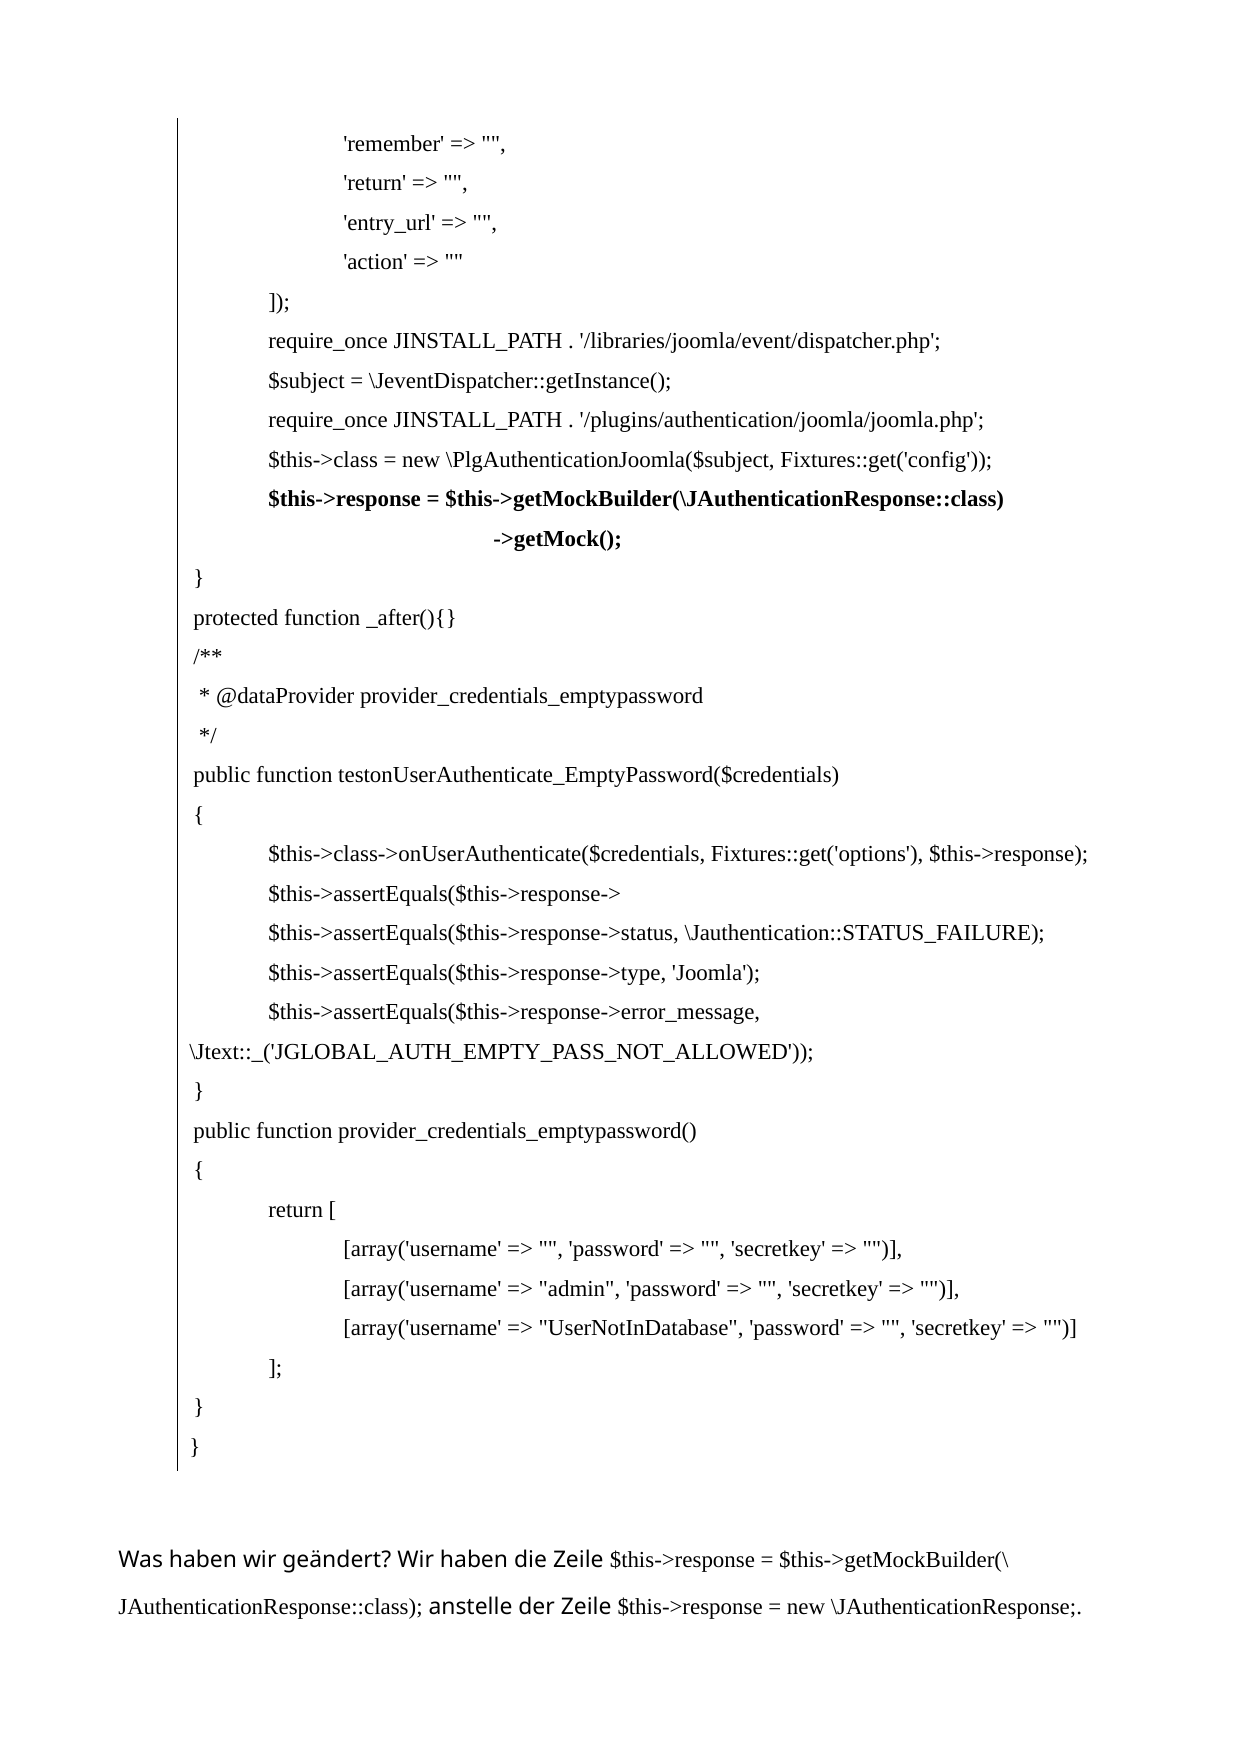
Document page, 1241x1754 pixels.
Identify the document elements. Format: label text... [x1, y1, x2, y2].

text Was haben wir geändert? Wir haben die Zeile $this->response = $this->getMockBuilder(\JAuthenticationResponse::class); anstelle der Zeile $this->response = new \JAuthenticationResponse;. [118, 1543, 1122, 1621]
text 'remember' => "", 'return' => "", 'entry_url' => "", 'action' => "" ]); require_once JINSTALL_PATH . '/libraries/joomla/event/dispatcher.php'; $subject = \JeventDispatcher::getInstance(); require_once JINSTALL_PATH . '/plugins/authentication/joomla/joomla.php'; $this->class = new \PlgAuthenticationJoomla($subject, Fixtures::get('config')); $this->response = $this->getMockBuilder(\JAuthenticationResponse::class) ->getMock(); } protected function _after(){} /** * @dataProvider provider_credentials_emptypassword */ public function testonUserAuthenticate_EmptyPassword($credentials) { $this->class->onUserAuthenticate($credentials, Fixtures::get('options'), $this->response); $this->assertEquals($this->response-> $this->assertEquals($this->response->status, \Jauthentication::STATUS_FAILURE); $this->assertEquals($this->response->type, 'Joomla'); $this->assertEquals($this->response->error_message, \Jtext::_('JGLOBAL_AUTH_EMPTY_PASS_NOT_ALLOWED')); } public function provider_credentials_emptypassword() { return [ [array('username' => "", 'password' => "", 'secretkey' => "")], [array('username' => "admin", 'password' => "", 'secretkey' => "")], [array('username' => "UserNotInDatabase", 'password' => "", 'secretkey' => "")] ]; } } [178, 118, 1122, 1471]
